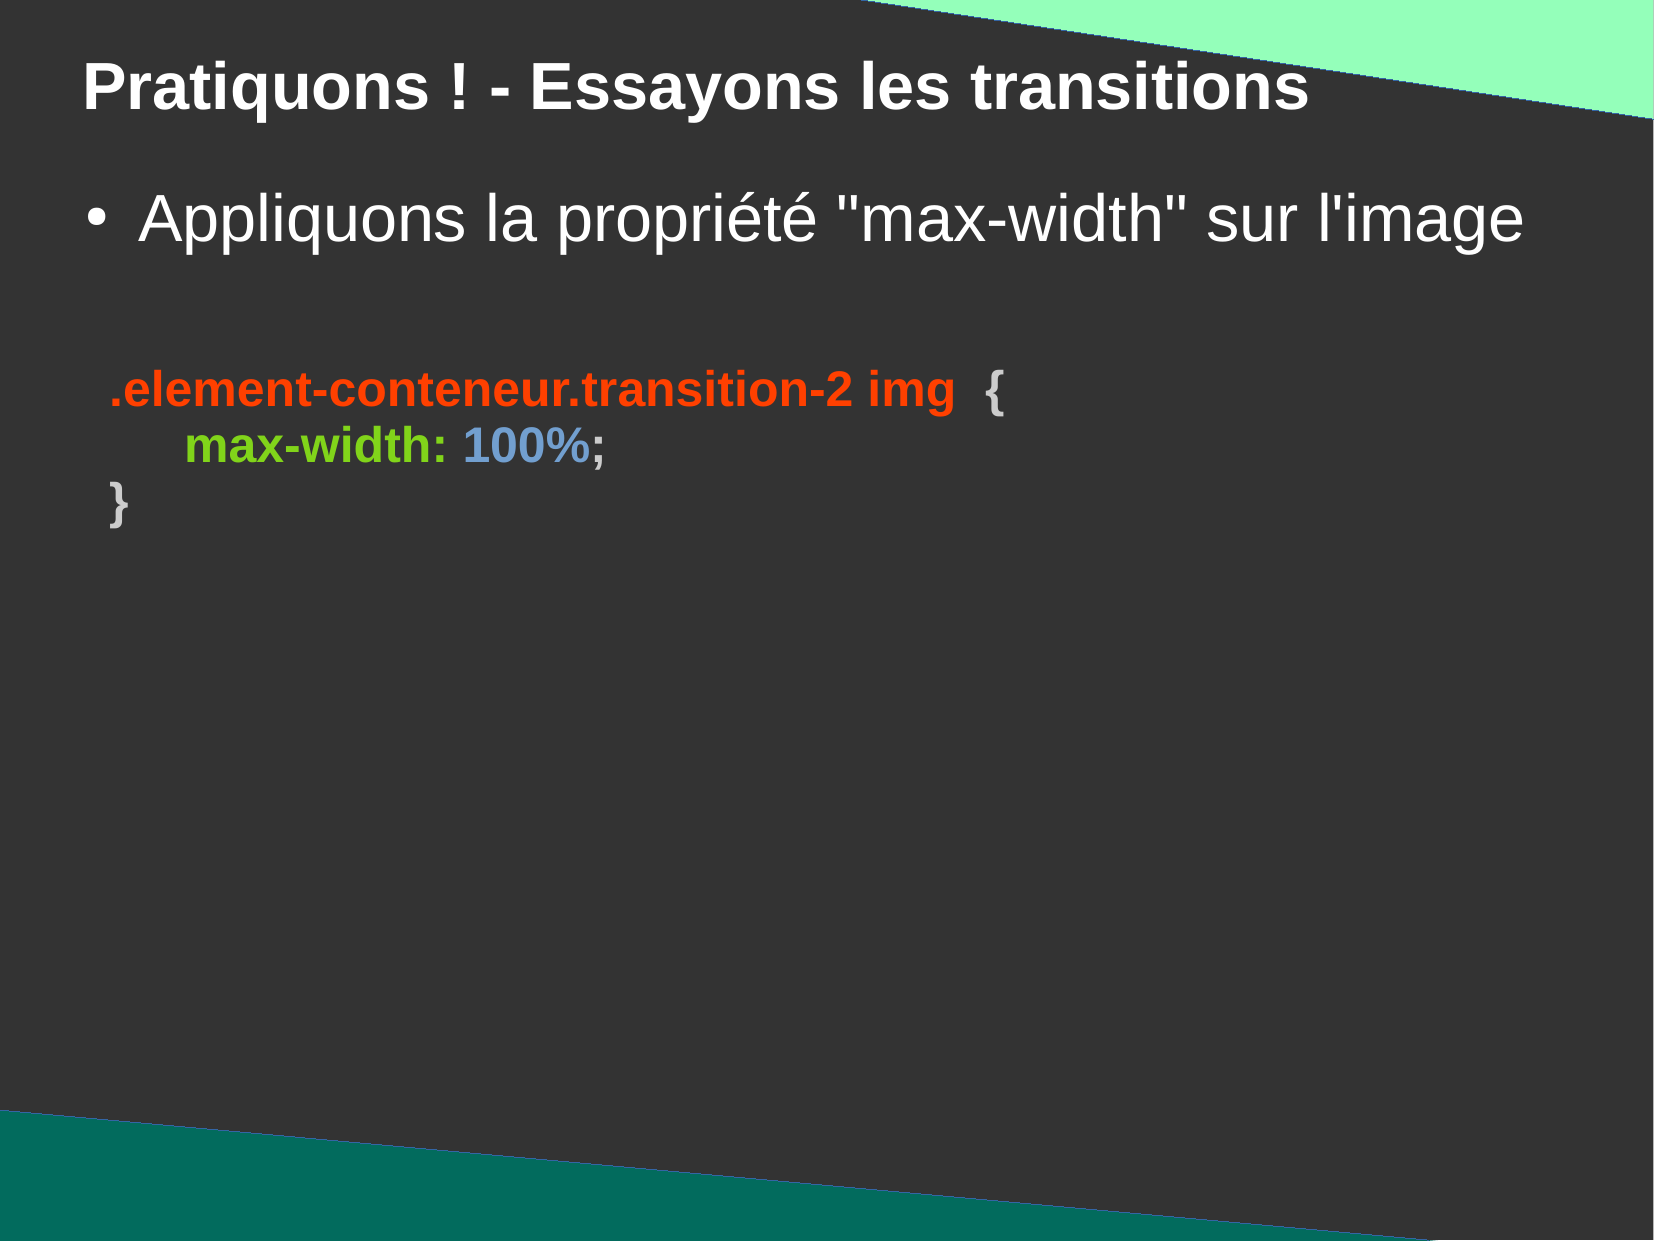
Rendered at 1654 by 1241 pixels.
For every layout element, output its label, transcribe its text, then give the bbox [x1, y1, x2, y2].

text_box .element-conteneur.transition-2 img { max-width: 100%; } [94, 354, 1489, 768]
text_box [861, 0, 1654, 120]
title Pratiquons ! - Essayons les transitions [82, 49, 1630, 199]
list Appliquons la propriété "max-width" sur l'image [67, 180, 1607, 461]
